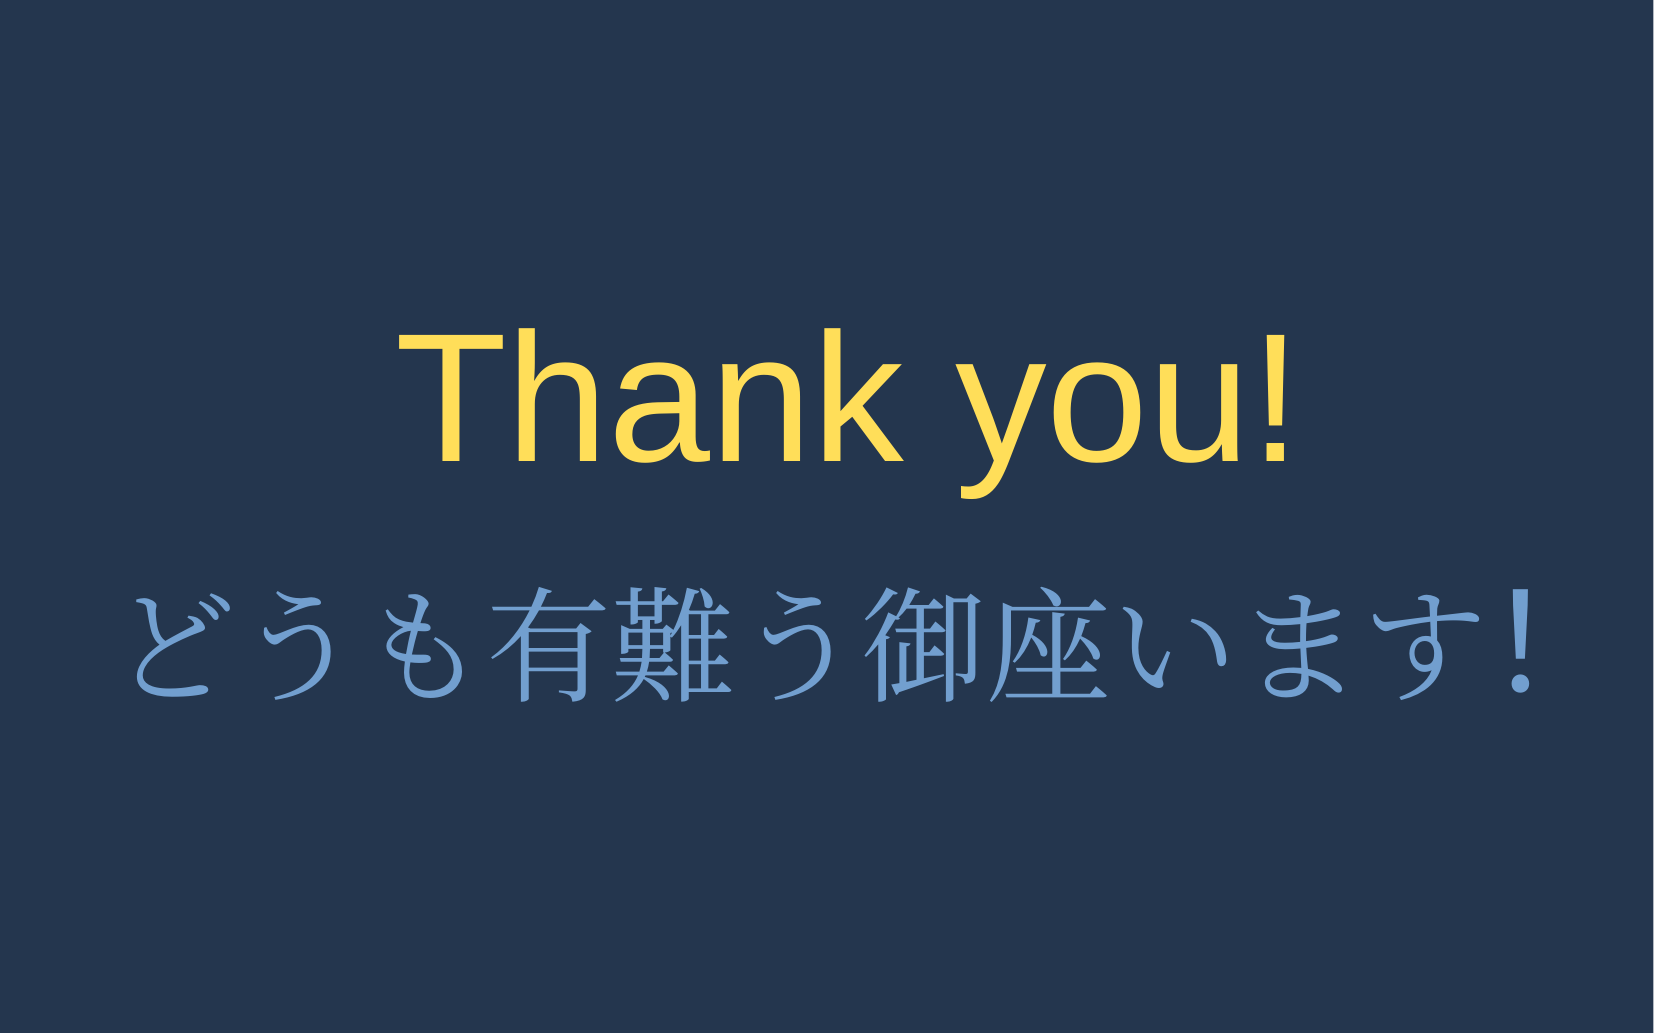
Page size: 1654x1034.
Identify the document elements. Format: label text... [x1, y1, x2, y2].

list Thank you! どうも有難う御座います！ [23, 295, 1642, 747]
